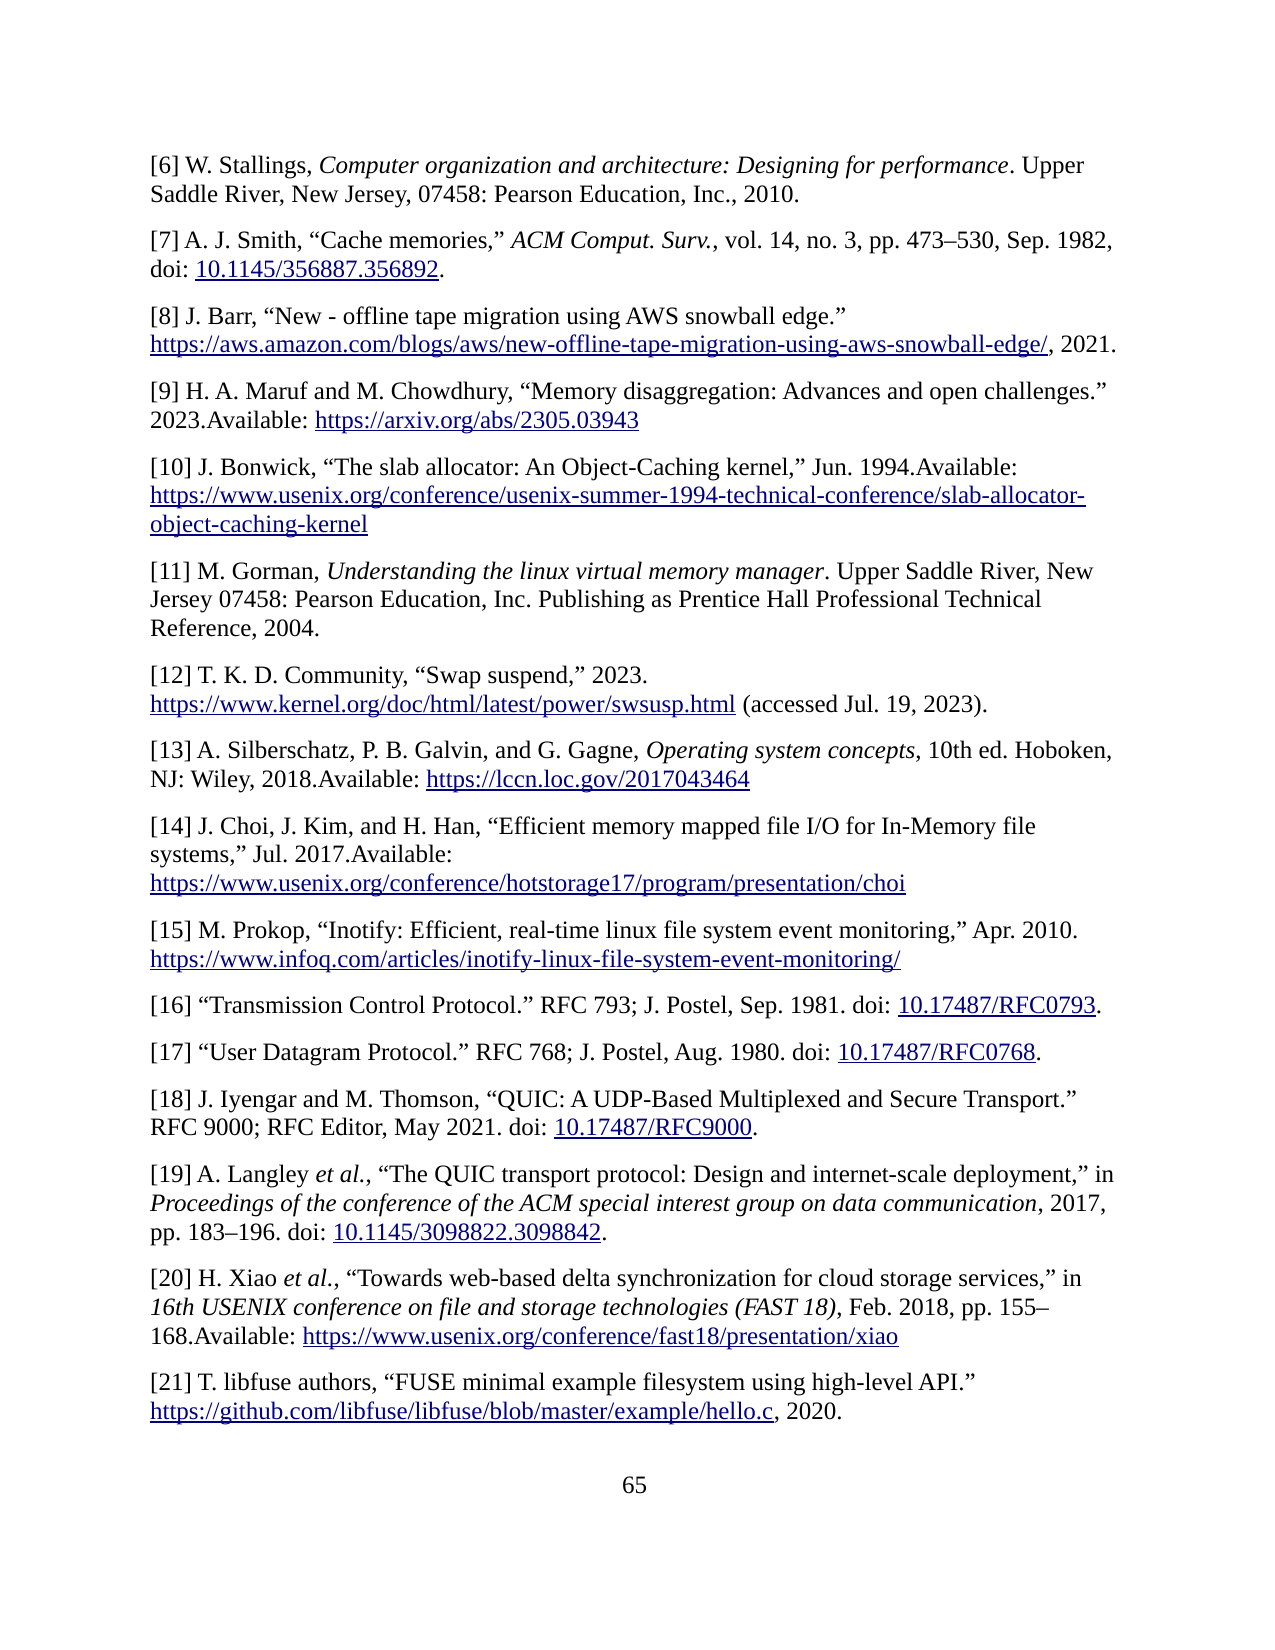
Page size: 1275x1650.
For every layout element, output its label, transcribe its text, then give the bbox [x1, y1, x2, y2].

text [14] J. Choi, J. Kim, and H. Han, “Efficient memory mapped file I/O for In-Memory file systems,” Jul. 2017.Available: https://www.usenix.org/conference/hotstorage17/program/presentation/choi [150, 811, 1125, 897]
text [19] A. Langley et al., “The QUIC transport protocol: Design and internet-scale deployment,” in Proceedings of the conference of the ACM special interest group on data communication, 2017, pp. 183–196. doi: 10.1145/3098822.3098842. [150, 1159, 1125, 1245]
text [6] W. Stallings, Computer organization and architecture: Designing for performance. Upper Saddle River, New Jersey, 07458: Pearson Education, Inc., 2010. [150, 150, 1125, 207]
text [13] A. Silberschatz, P. B. Galvin, and G. Gagne, Operating system concepts, 10th ed. Hoboken, NJ: Wiley, 2018.Available: https://lccn.loc.gov/2017043464 [150, 735, 1125, 793]
text [16] “Transmission Control Protocol.” RFC 793; J. Postel, Sep. 1981. doi: 10.17487/RFC0793. [150, 990, 1125, 1019]
text [15] M. Prokop, “Inotify: Efficient, real-time linux file system event monitoring,” Apr. 2010. https://www.infoq.com/articles/inotify-linux-file-system-event-monitoring/ [150, 915, 1125, 972]
text [18] J. Iyengar and M. Thomson, “QUIC: A UDP-Based Multiplexed and Secure Transport.” RFC 9000; RFC Editor, May 2021. doi: 10.17487/RFC9000. [150, 1084, 1125, 1141]
text [21] T. libfuse authors, “FUSE minimal example filesystem using high-level API.” https://github.com/libfuse/libfuse/blob/master/example/hello.c, 2020. [150, 1367, 1125, 1425]
text [12] T. K. D. Community, “Swap suspend,” 2023. https://www.kernel.org/doc/html/latest/power/swsusp.html (accessed Jul. 19, 2023). [150, 660, 1125, 717]
text [9] H. A. Maruf and M. Chowdhury, “Memory disaggregation: Advances and open challenges.” 2023.Available: https://arxiv.org/abs/2305.03943 [150, 376, 1125, 434]
text [11] M. Gorman, Understanding the linux virtual memory manager. Upper Saddle River, New Jersey 07458: Pearson Education, Inc. Publishing as Prentice Hall Professional Technical Reference, 2004. [150, 556, 1125, 642]
text [20] H. Xiao et al., “Towards web-based delta synchronization for cloud storage services,” in 16th USENIX conference on file and storage technologies (FAST 18), Feb. 2018, pp. 155–168.Available: https://www.usenix.org/conference/fast18/presentation/xiao [150, 1263, 1125, 1349]
text [7] A. J. Smith, “Cache memories,” ACM Comput. Surv., vol. 14, no. 3, pp. 473–530, Sep. 1982, doi: 10.1145/356887.356892. [150, 225, 1125, 283]
text [10] J. Bonwick, “The slab allocator: An Object-Caching kernel,” Jun. 1994.Available: https://www.usenix.org/conference/usenix-summer-1994-technical-conference/slab-allocator-object-caching-kernel [150, 452, 1125, 538]
text [8] J. Barr, “New - offline tape migration using AWS snowball edge.” https://aws.amazon.com/blogs/aws/new-offline-tape-migration-using-aws-snowball-edge/, 2021. [150, 301, 1125, 358]
text [17] “User Datagram Protocol.” RFC 768; J. Postel, Aug. 1980. doi: 10.17487/RFC0768. [150, 1037, 1125, 1066]
